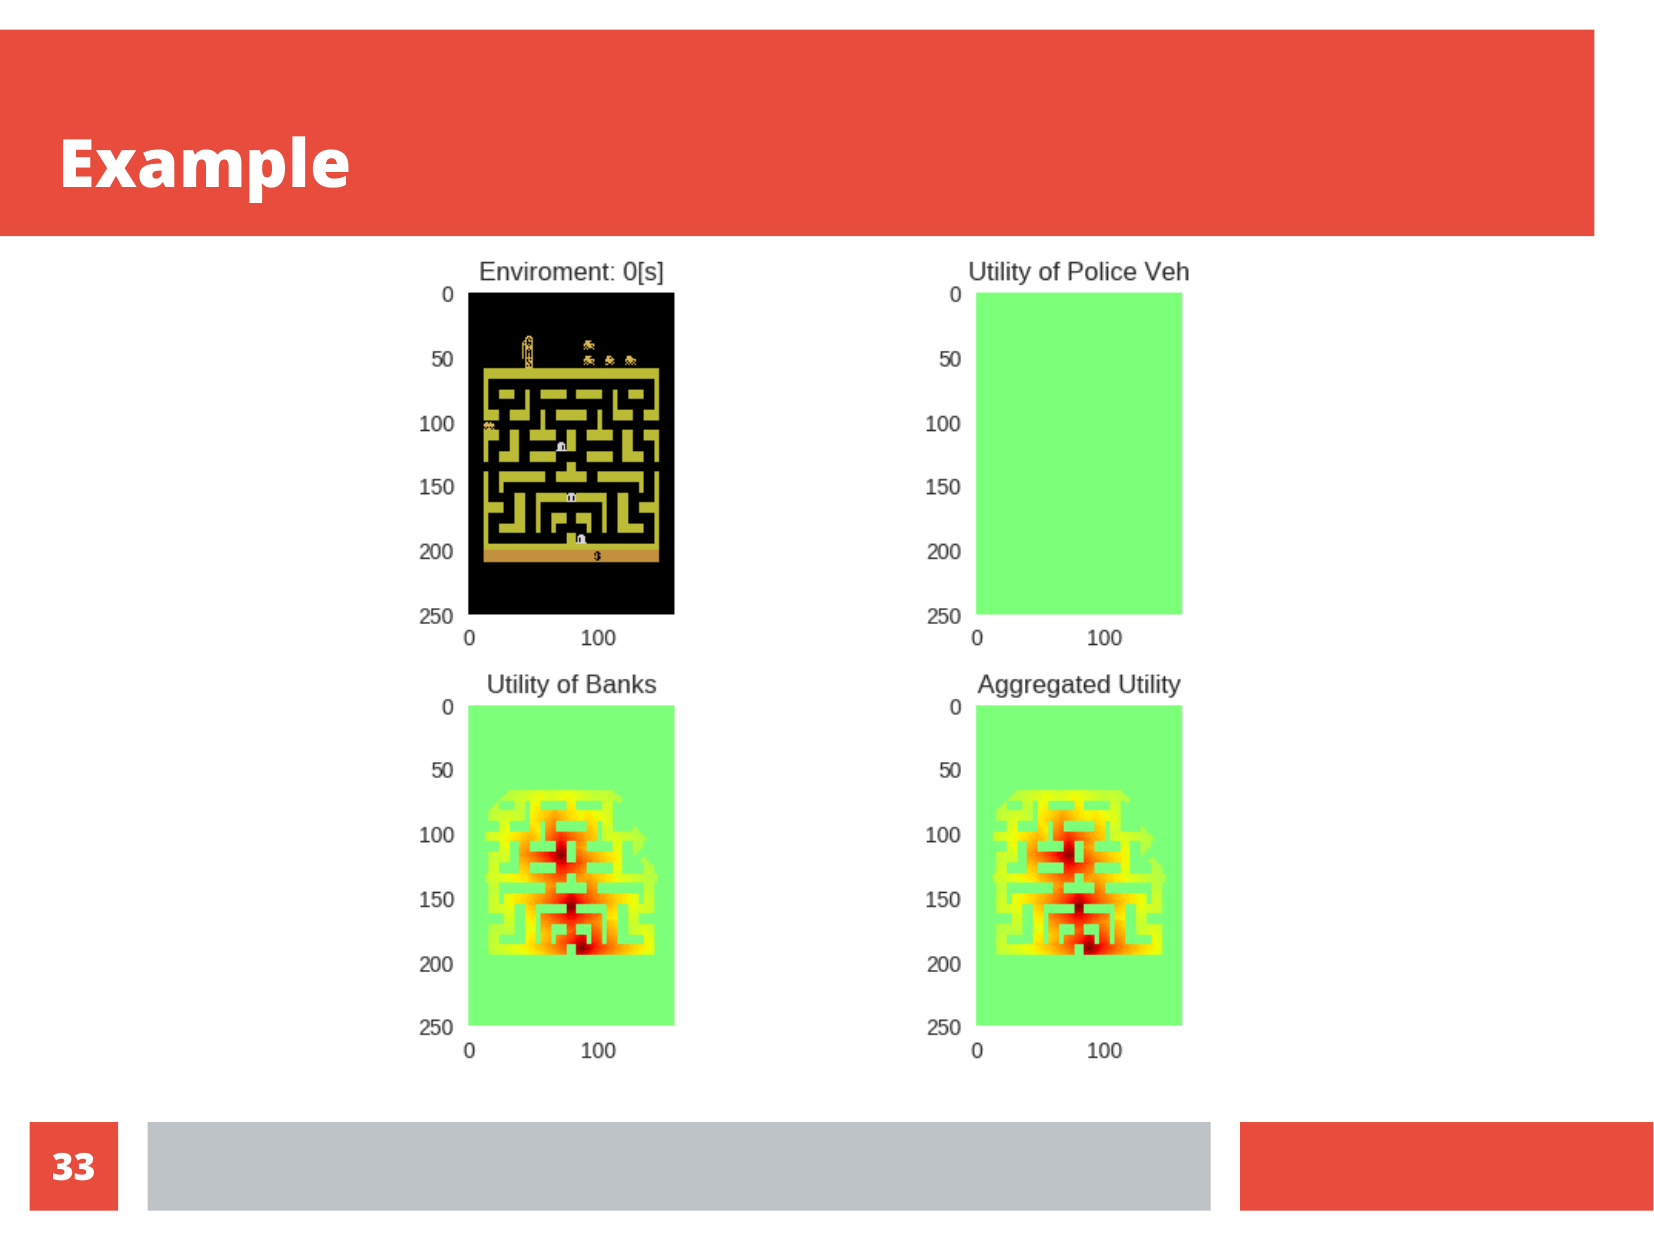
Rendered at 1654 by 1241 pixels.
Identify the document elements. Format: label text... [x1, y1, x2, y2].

picture [210, 239, 1441, 1086]
title Example [59, 59, 1595, 207]
